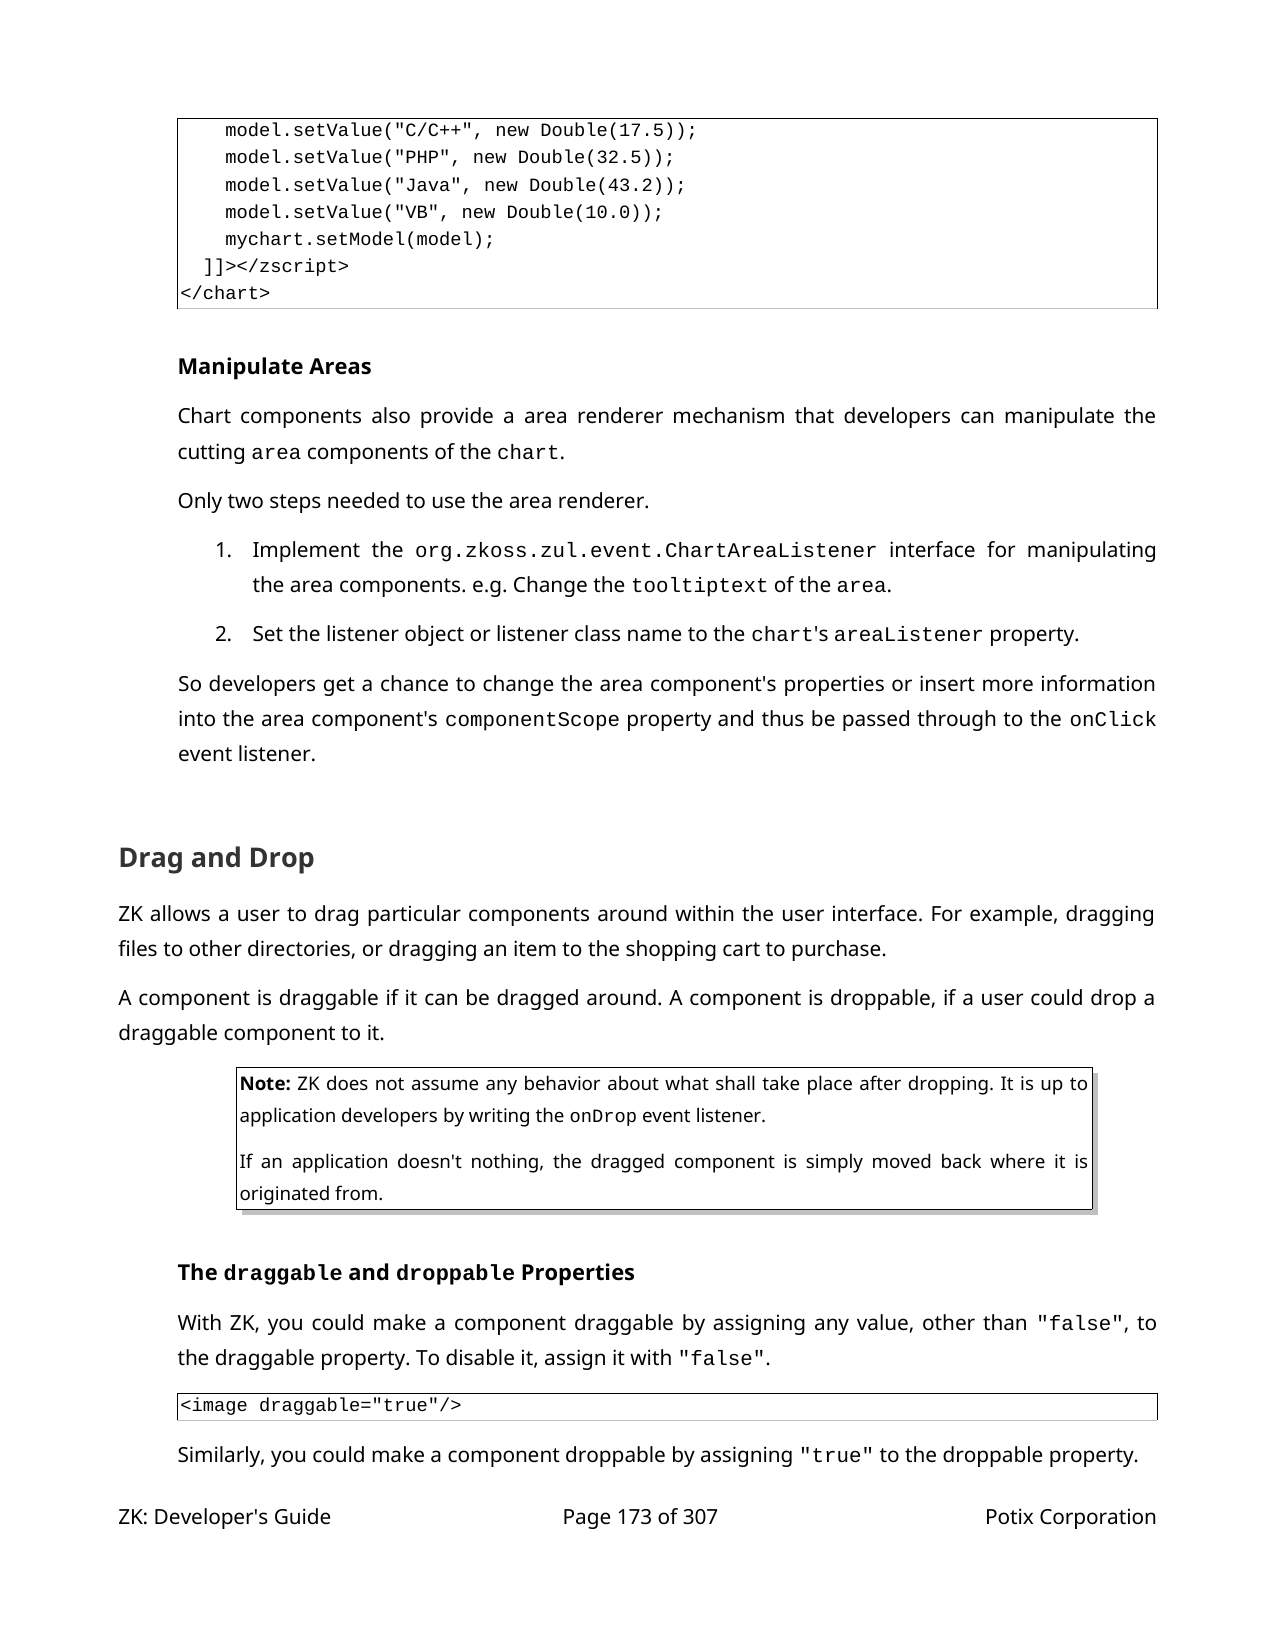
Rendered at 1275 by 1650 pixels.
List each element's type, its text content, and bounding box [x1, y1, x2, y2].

text With ZK, you could make a component draggable by assigning any value, other than "false", to the draggable property. To disable it, assign it with "false". [177, 1308, 1157, 1372]
text model.setValue("VB", new Double(10.0)); [178, 200, 1157, 224]
text model.setValue("C/C++", new Double(17.5)); [178, 119, 1157, 142]
text Only two steps needed to use the area renderer. [177, 486, 1157, 514]
subtitle The draggable and droppable Properties [177, 1257, 1157, 1287]
text ]]></zscript> [178, 254, 1157, 278]
list Set the listener object or listener class name to the chart's areaListener property. [215, 619, 1157, 648]
text <image draggable="true"/> [178, 1394, 1157, 1420]
text model.setValue("PHP", new Double(32.5)); [178, 145, 1157, 169]
text mychart.setModel(model); [178, 227, 1157, 251]
text So developers get a chance to change the area component's properties or insert more information into the area component's componentScope property and thus be passed through to the onClick event listener. [178, 669, 1157, 768]
text ZK allows a user to drag particular components around within the user interface. For example, dragging files to other directories, or dragging an item to the shopping cart to purchase. [118, 899, 1157, 962]
subtitle Drag and Drop [118, 838, 1157, 875]
text model.setValue("Java", new Double(43.2)); [178, 172, 1157, 197]
text Similarly, you could make a component droppable by assigning "true" to the droppable property. [177, 1441, 1157, 1469]
text </chart> [178, 281, 1157, 308]
text Note: ZK does not assume any behavior about what shall take place after dropping. It is up to application developers by writing the onDrop event listener. [237, 1068, 1092, 1128]
text Chart components also provide a area renderer mechanism that developers can manipulate the cutting area components of the chart. [177, 402, 1157, 465]
subtitle Manipulate Areas [177, 351, 1157, 381]
text If an application doesn't nothing, the dragged component is simply moved back where it is originated from. [237, 1145, 1092, 1209]
list Implement the org.zkoss.zul.event.ChartAreaListener interface for manipulating the area components. e.g. Change the tooltiptext of the area. [215, 535, 1157, 599]
text A component is draggable if it can be dragged around. A component is droppable, if a user could drop a draggable component to it. [118, 983, 1157, 1046]
